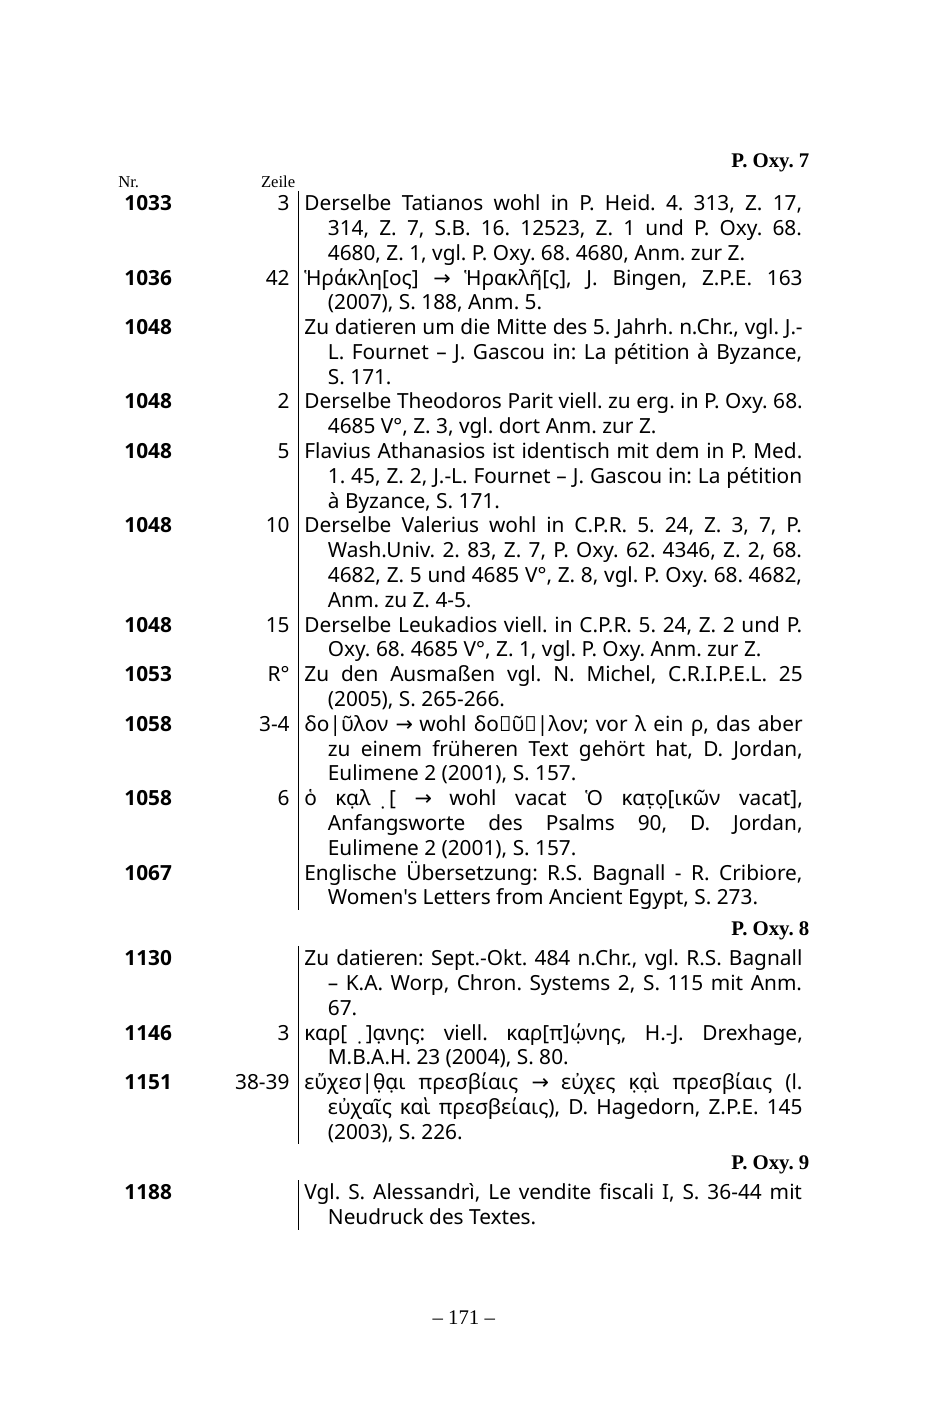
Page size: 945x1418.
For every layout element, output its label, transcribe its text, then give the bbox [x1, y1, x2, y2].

table_cell 42 [207, 265, 298, 315]
table_cell 3 [207, 191, 298, 265]
table_cell 3 [207, 1020, 298, 1070]
table_cell 2 [207, 389, 298, 439]
table_cell 1048 [118, 315, 207, 389]
table_cell R° [207, 662, 298, 711]
table_cell [207, 860, 298, 910]
table_cell 1058 [118, 711, 207, 786]
table_cell 1048 [118, 389, 207, 439]
subtitle P. Oxy. 8 [118, 916, 809, 940]
table_cell 1151 [118, 1070, 207, 1144]
table_cell 1036 [118, 265, 207, 315]
table_cell 1033 [118, 191, 207, 265]
table_cell 1048 [118, 439, 207, 513]
table_cell 10 [207, 513, 298, 612]
table_cell 1048 [118, 513, 207, 612]
table_header [207, 1180, 298, 1229]
table_cell Derselbe Tatianos wohl in P. Heid. 4. 313, Z. 17, 314, Z. 7, S.B. 16. 12523, Z. 1 und P. Oxy. 68. 4680, Z. 1, vgl. P. Oxy. 68. 4680, Anm. zur Z. [299, 191, 809, 265]
table_cell Derselbe Leukadios viell. in C.P.R. 5. 24, Z. 2 und P. Oxy. 68. 4685 V°, Z. 1, vgl. P. Oxy. Anm. zur Z. [299, 612, 809, 662]
table_cell εὔχεσ|θ̣α̣ι πρεσβίαις → εὐχες κ̣α̣ὶ πρεσβίαις (l. εὐχαῖς καὶ πρεσβείαις), D. Hagedorn, Z.P.E. 145 (2003), S. 226. [299, 1070, 809, 1144]
table_header [207, 946, 298, 1020]
table_cell 1048 [118, 612, 207, 662]
table_header Vgl. S. Alessandrì, Le vendite fiscali I, S. 36-44 mit Neudruck des Textes. [299, 1180, 809, 1229]
table_cell Englische Übersetzung: R.S. Bagnall - R. Cribiore, Women's Letters from Ancient Egypt, S. 273. [299, 860, 809, 910]
table_header 1188 [118, 1180, 207, 1229]
table_cell 1146 [118, 1020, 207, 1070]
table_cell Zu datieren um die Mitte des 5. Jahrh. n.Chr., vgl. J.-L. Fournet – J. Gascou in: La pétition à Byzance, S. 171. [299, 315, 809, 389]
table_header Zu datieren: Sept.-Okt. 484 n.Chr., vgl. R.S. Bagnall – K.A. Worp, Chron. Systems 2, S. 115 mit Anm. 67. [299, 946, 809, 1020]
table_cell ὁ κα̣λ ̣[ → wohl vacat Ὁ κατ̣ο̣[ικῶν vacat], Anfangsworte des Psalms 90, D. Jordan, Eulimene 2 (2001), S. 157. [299, 786, 809, 860]
table_cell 38-39 [207, 1070, 298, 1144]
table_cell 15 [207, 612, 298, 662]
table_cell Derselbe Theodoros Parit viell. zu erg. in P. Oxy. 68. 4685 V°, Z. 3, vgl. dort Anm. zur Z. [299, 389, 809, 439]
table_cell Ἡράκλη[ος] → Ἡρακλῆ[ς], J. Bingen, Z.P.E. 163 (2007), S. 188, Anm. 5. [299, 265, 809, 315]
table_cell 6 [207, 786, 298, 860]
table_cell 1053 [118, 662, 207, 711]
table_cell καρ[ ̣]α̣νης: viell. καρ[π]ώ̣νης, H.-J. Drexhage, M.B.A.H. 23 (2004), S. 80. [299, 1020, 809, 1070]
table_cell Flavius Athanasios ist identisch mit dem in P. Med. 1. 45, Z. 2, J.-L. Fournet – J. Gascou in: La pétition à Byzance, S. 171. [299, 439, 809, 513]
table_cell 1067 [118, 860, 207, 910]
table_cell Derselbe Valerius wohl in C.P.R. 5. 24, Z. 3, 7, P. Wash.Univ. 2. 83, Z. 7, P. Oxy. 62. 4346, Z. 2, 68. 4682, Z. 5 und 4685 V°, Z. 8, vgl. P. Oxy. 68. 4682, Anm. zu Z. 4-5. [299, 513, 809, 612]
table_cell 1058 [118, 786, 207, 860]
table_cell 3-4 [207, 711, 298, 786]
subtitle P. Oxy. 9 [118, 1150, 809, 1174]
table_cell δο|ῦλον → wohl δοῦ|λον; vor λ ein ρ, das aber zu einem früheren Text gehört hat, D. Jordan, Eulimene 2 (2001), S. 157. [299, 711, 809, 786]
table_cell 5 [207, 439, 298, 513]
table_header 1130 [118, 946, 207, 1020]
table_cell Zu den Ausmaßen vgl. N. Michel, C.R.I.P.E.L. 25 (2005), S. 265-266. [299, 662, 809, 711]
table_cell [207, 315, 298, 389]
